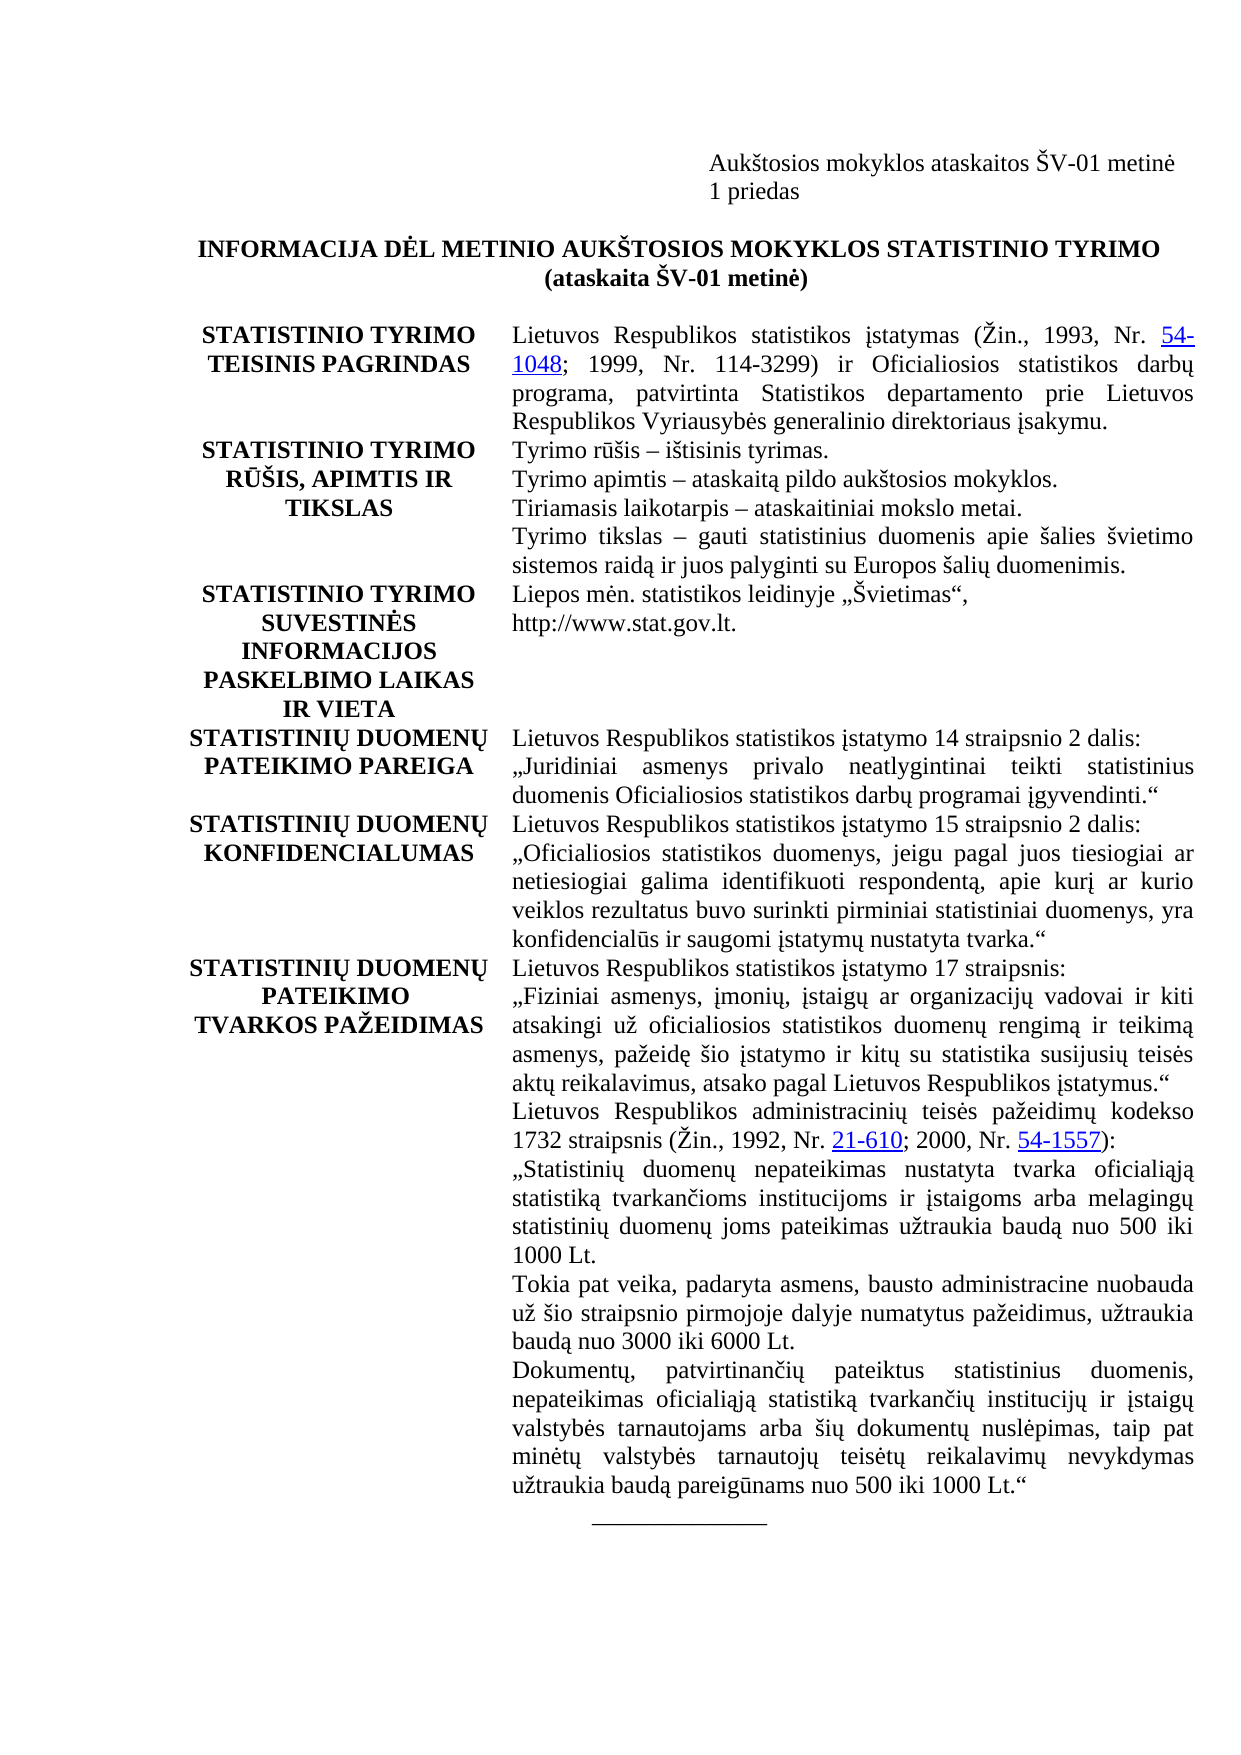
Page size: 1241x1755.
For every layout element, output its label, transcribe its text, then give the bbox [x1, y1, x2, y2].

table_header Lietuvos Respublikos statistikos įstatymas (Žin., 1993, Nr. 54-1048; 1999, Nr. 114-3299) ir Oficialiosios statistikos darbų programa, patvirtinta Statistikos departamento prie Lietuvos Respublikos Vyriausybės generalinio direktoriaus įsakymu. [501, 320, 1206, 435]
table_cell Lietuvos Respublikos statistikos įstatymo 15 straipsnio 2 dalis: „Oficialiosios statistikos duomenys, jeigu pagal juos tiesiogiai ar netiesiogiai galima identifikuoti respondentą, apie kurį ar kurio veiklos rezultatus buvo surinkti pirminiai statistiniai duomenys, yra konfidencialūs ir saugomi įstatymų nustatyta tvarka.“ [501, 809, 1206, 953]
text 1 priedas [177, 176, 1181, 205]
table_cell Lietuvos Respublikos statistikos įstatymo 17 straipsnis: „Fiziniai asmenys, įmonių, įstaigų ar organizacijų vadovai ir kiti atsakingi už oficialiosios statistikos duomenų rengimą ir teikimą asmenys, pažeidę šio įstatymo ir kitų su statistika susijusių teisės aktų reikalavimus, atsako pagal Lietuvos Respublikos įstatymus.“ Lietuvos Respublikos administracinių teisės pažeidimų kodekso 1732 straipsnis (Žin., 1992, Nr. 21-610; 2000, Nr. 54-1557): „Statistinių duomenų nepateikimas nustatyta tvarka oficialiąją statistiką tvarkančioms institucijoms ir įstaigoms arba melagingų statistinių duomenų joms pateikimas užtraukia baudą nuo 500 iki 1000 Lt. Tokia pat veika, padaryta asmens, bausto administracine nuobauda už šio straipsnio pirmojoje dalyje numatytus pažeidimus, užtraukia baudą nuo 3000 iki 6000 Lt. Dokumentų, patvirtinančių pateiktus statistinius duomenis, nepateikimas oficialiąją statistiką tvarkančių institucijų ir įstaigų valstybės tarnautojams arba šių dokumentų nuslėpimas, taip pat minėtų valstybės tarnautojų teisėtų reikalavimų nevykdymas užtraukia baudą pareigūnams nuo 500 iki 1000 Lt.“ [501, 953, 1206, 1499]
table_cell STATISTINIŲ DUOMENŲ KONFIDENCIALUMAS [177, 809, 501, 953]
table_cell Tyrimo rūšis – ištisinis tyrimas. Tyrimo apimtis – ataskaitą pildo aukštosios mokyklos. Tiriamasis laikotarpis – ataskaitiniai mokslo metai. Tyrimo tikslas – gauti statistinius duomenis apie šalies švietimo sistemos raidą ir juos palyginti su Europos šalių duomenimis. [501, 435, 1206, 579]
table_cell Lietuvos Respublikos statistikos įstatymo 14 straipsnio 2 dalis: „Juridiniai asmenys privalo neatlygintinai teikti statistinius duomenis Oficialiosios statistikos darbų programai įgyvendinti.“ [501, 723, 1206, 809]
table_cell STATISTINIŲ DUOMENŲ PATEIKIMO PAREIGA [177, 723, 501, 809]
table_cell STATISTINIŲ DUOMENŲ PATEIKIMO TVARKOS PAŽEIDIMAS [177, 953, 501, 1499]
text (ataskaita ŠV-01 metinė) [177, 263, 1181, 291]
table_header STATISTINIO TYRIMO TEISINIS PAGRINDAS [177, 320, 501, 435]
text INFORMACIJA DĖL METINIO AUKŠTOSIOS MOKYKLOS STATISTINIO TYRIMO [177, 234, 1181, 263]
table_cell STATISTINIO TYRIMO SUVESTINĖS INFORMACIJOS PASKELBIMO LAIKAS IR VIETA [177, 579, 501, 723]
table_cell Liepos mėn. statistikos leidinyje „Švietimas“, http://www.stat.gov.lt. [501, 579, 1206, 723]
text Aukštosios mokyklos ataskaitos ŠV-01 metinė [177, 148, 1181, 176]
table_cell STATISTINIO TYRIMO RŪŠIS, APIMTIS IR TIKSLAS [177, 435, 501, 579]
text ______________ [177, 1499, 1181, 1528]
